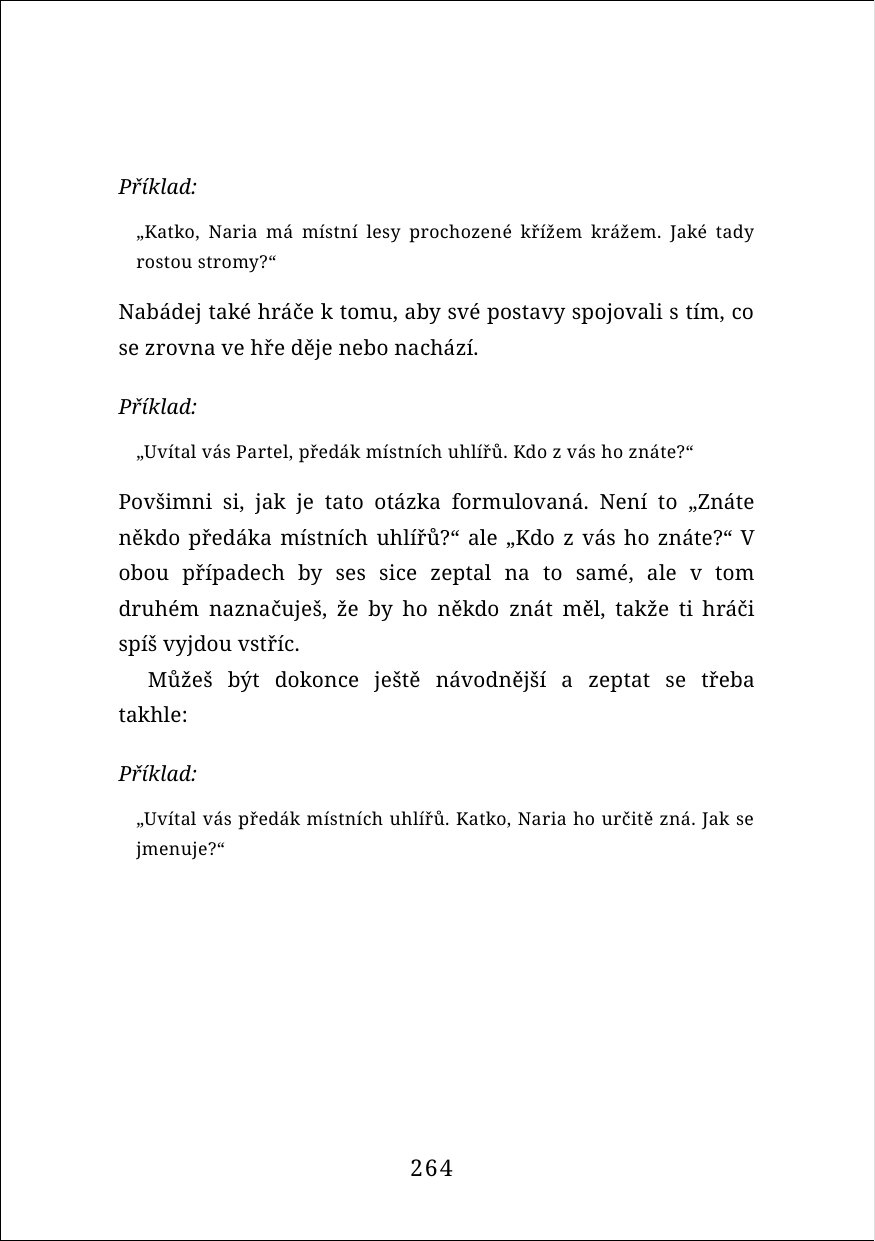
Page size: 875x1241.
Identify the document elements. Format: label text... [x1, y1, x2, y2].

text Příklad: [118, 172, 756, 200]
text Nabádej také hráče k tomu, aby své postavy spojovali s tím, co se zrovna ve hře děje nebo nachází. [118, 297, 756, 361]
text „Katko, Naria má místní lesy prochozené křížem krážem. Jaké tady rostou stromy?“ [136, 219, 756, 273]
text „Uvítal vás Partel, předák místních uhlířů. Kdo z vás ho znáte?“ [136, 439, 756, 463]
text Příklad: [118, 392, 756, 420]
text Povšimni si, jak je tato otázka formulovaná. Není to „Znáte někdo předáka místních uhlířů?“ ale „Kdo z vás ho znáte?“ V obou případech by ses sice zeptal na to samé, ale v tom druhém naznačuješ, že by ho někdo znát měl, takže ti hráči spíš vyjdou vstříc. Můžeš být dokonce ještě návodnější a zeptat se třeba takhle: [118, 487, 756, 729]
text Příklad: [118, 759, 756, 788]
text „Uvítal vás předák místních uhlířů. Katko, Naria ho určitě zná. Jak se jmenuje?“ [136, 807, 756, 861]
